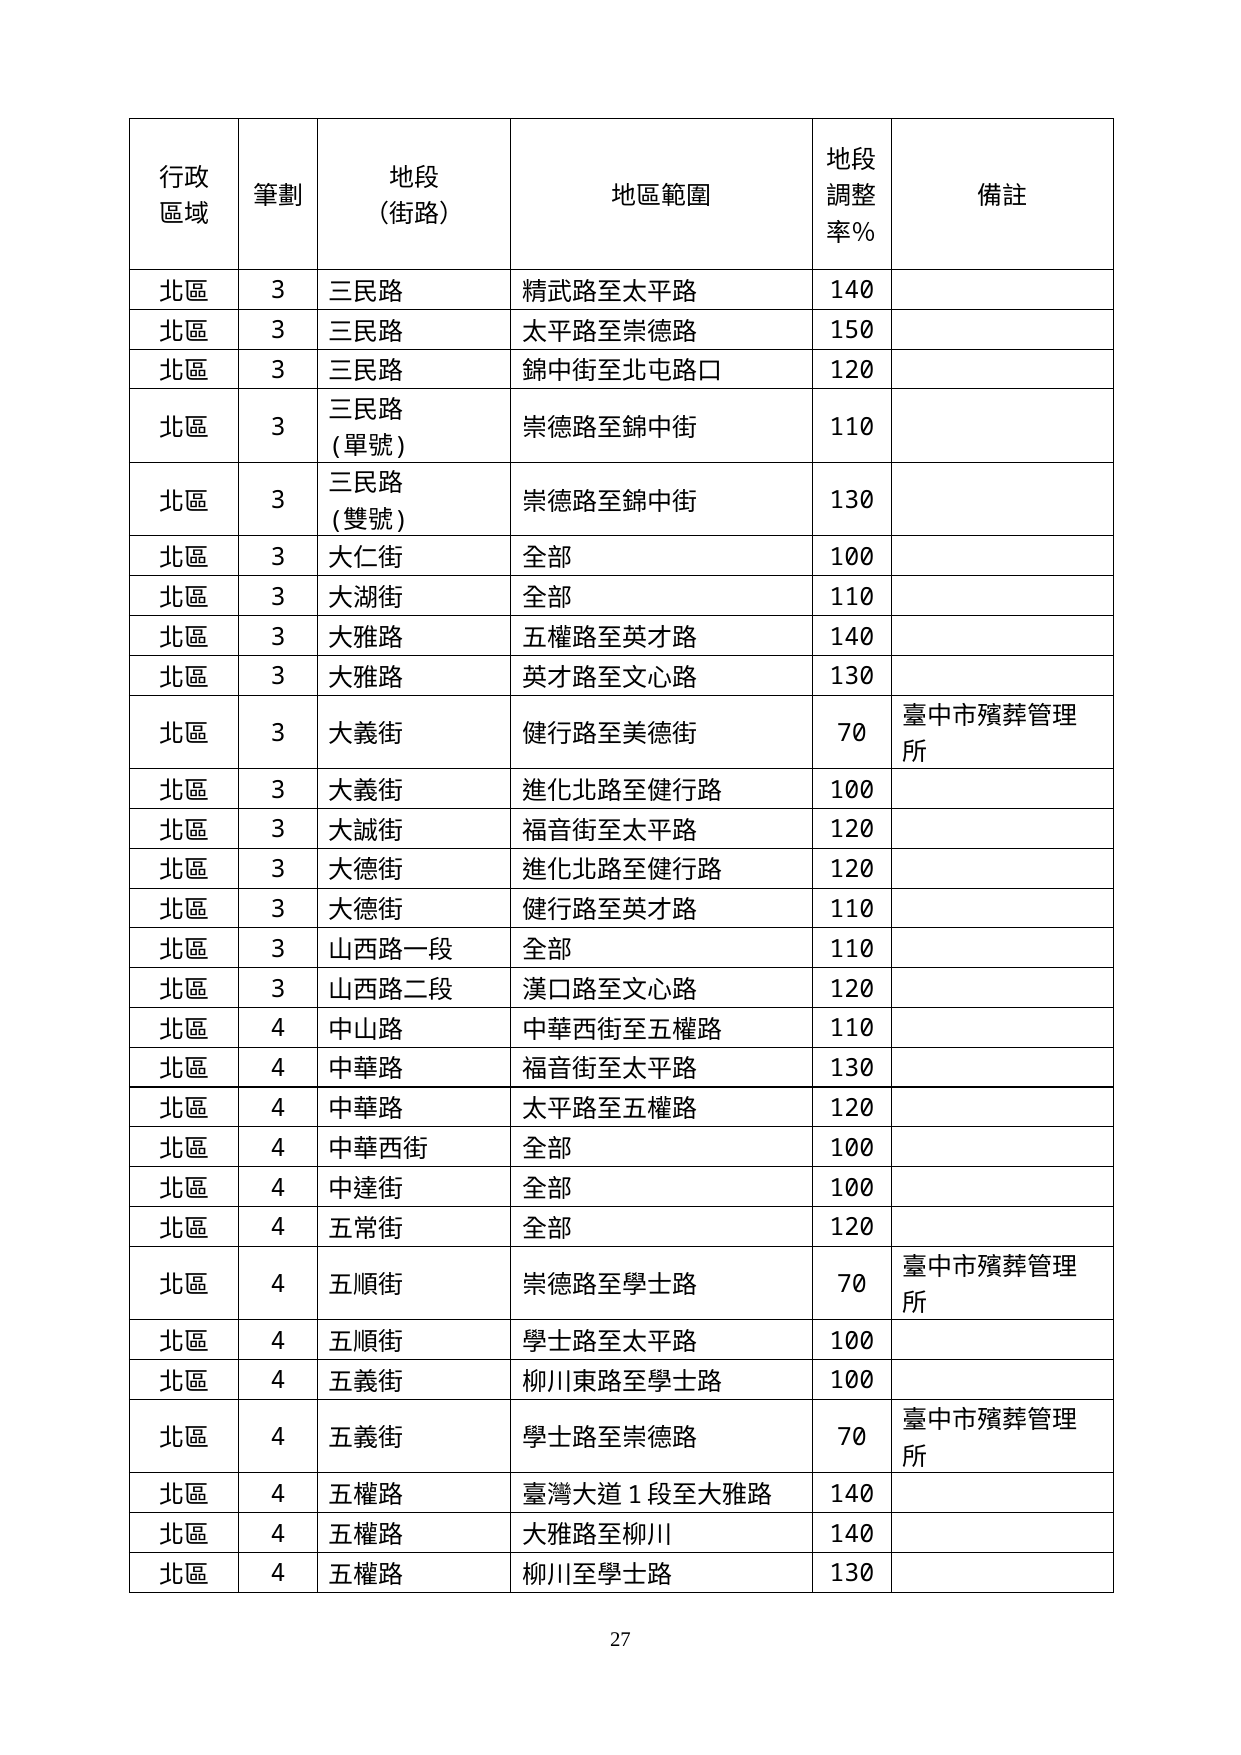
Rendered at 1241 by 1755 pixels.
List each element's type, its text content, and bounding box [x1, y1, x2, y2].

table_cell 全部 [511, 576, 812, 615]
table_cell 大雅路 [318, 616, 510, 655]
table_header 地段調整率％ [813, 119, 891, 269]
table_cell 4 [239, 1048, 317, 1086]
table_cell 120 [813, 849, 891, 887]
table_cell 100 [813, 769, 891, 808]
table_cell 英才路至文心路 [511, 656, 812, 694]
table_cell 中華西街至五權路 [511, 1008, 812, 1047]
table_cell 120 [813, 350, 891, 388]
table_cell 太平路至五權路 [511, 1088, 812, 1126]
table_cell [892, 389, 1113, 462]
table_cell 健行路至美德街 [511, 696, 812, 768]
table_cell 崇德路至錦中街 [511, 389, 812, 462]
table_cell 北區 [130, 656, 238, 694]
table_cell 70 [813, 1247, 891, 1319]
table_cell 福音街至太平路 [511, 809, 812, 848]
table_cell 北區 [130, 616, 238, 655]
table_cell 3 [239, 389, 317, 462]
table_cell 山西路二段 [318, 968, 510, 1007]
table_cell [892, 1320, 1113, 1359]
table_cell 3 [239, 463, 317, 535]
table_cell [892, 809, 1113, 848]
table_cell [892, 1088, 1113, 1126]
table_cell 4 [239, 1360, 317, 1399]
table_cell 北區 [130, 1048, 238, 1086]
table_cell 三民路 [318, 350, 510, 388]
table_cell 100 [813, 536, 891, 575]
table_cell 三民路 [318, 310, 510, 348]
table_cell 全部 [511, 928, 812, 967]
table_cell 120 [813, 1207, 891, 1246]
table_header 筆劃 [239, 119, 317, 269]
table_cell [892, 1360, 1113, 1399]
table_cell 大雅路 [318, 656, 510, 694]
table_cell 五權路至英才路 [511, 616, 812, 655]
table_cell 臺灣大道1段至大雅路 [511, 1473, 812, 1512]
table_cell [892, 463, 1113, 535]
table_cell 3 [239, 809, 317, 848]
table_cell 北區 [130, 310, 238, 348]
table_cell 中山路 [318, 1008, 510, 1047]
table_cell 五權路 [318, 1553, 510, 1592]
table_cell 福音街至太平路 [511, 1048, 812, 1086]
table_cell 140 [813, 270, 891, 309]
table_cell 太平路至崇德路 [511, 310, 812, 348]
table_cell 北區 [130, 769, 238, 808]
table_cell [892, 1008, 1113, 1047]
table_cell 五權路 [318, 1513, 510, 1552]
table_cell [892, 536, 1113, 575]
table_cell 北區 [130, 889, 238, 927]
table_cell 大德街 [318, 849, 510, 887]
table_cell 大誠街 [318, 809, 510, 848]
table_cell 3 [239, 928, 317, 967]
table_cell 100 [813, 1167, 891, 1206]
table_cell [892, 928, 1113, 967]
table_cell 3 [239, 536, 317, 575]
table_cell 大義街 [318, 769, 510, 808]
table_cell 3 [239, 849, 317, 887]
table_cell 70 [813, 1400, 891, 1472]
table_cell 130 [813, 463, 891, 535]
table_cell 錦中街至北屯路口 [511, 350, 812, 388]
table_cell 北區 [130, 1167, 238, 1206]
table_cell 三民路 (雙號) [318, 463, 510, 535]
table_cell 70 [813, 696, 891, 768]
table_cell 4 [239, 1513, 317, 1552]
table_cell 140 [813, 1513, 891, 1552]
table_cell 大義街 [318, 696, 510, 768]
table_cell 五權路 [318, 1473, 510, 1512]
table_header 地區範圍 [511, 119, 812, 269]
table_cell 全部 [511, 1167, 812, 1206]
table_cell 北區 [130, 1553, 238, 1592]
table_cell 精武路至太平路 [511, 270, 812, 309]
table_cell 150 [813, 310, 891, 348]
table_cell 北區 [130, 1513, 238, 1552]
table_cell 3 [239, 968, 317, 1007]
table_cell 大德街 [318, 889, 510, 927]
table_cell 北區 [130, 1207, 238, 1246]
table_cell 進化北路至健行路 [511, 769, 812, 808]
table_cell 臺中市殯葬管理所 [892, 696, 1113, 768]
table_cell 大仁街 [318, 536, 510, 575]
table_cell 3 [239, 576, 317, 615]
table_cell 北區 [130, 968, 238, 1007]
table_cell 4 [239, 1088, 317, 1126]
table_cell 進化北路至健行路 [511, 849, 812, 887]
table_cell 4 [239, 1008, 317, 1047]
table_cell 北區 [130, 1320, 238, 1359]
table_cell 五義街 [318, 1360, 510, 1399]
table_cell 4 [239, 1207, 317, 1246]
table_cell 北區 [130, 1360, 238, 1399]
table_cell 北區 [130, 696, 238, 768]
table_cell 中華路 [318, 1088, 510, 1126]
table_cell 北區 [130, 1247, 238, 1319]
table_cell 北區 [130, 463, 238, 535]
table_cell 110 [813, 1008, 891, 1047]
table_cell [892, 1167, 1113, 1206]
table_cell 全部 [511, 536, 812, 575]
table_cell [892, 350, 1113, 388]
table_cell 五順街 [318, 1320, 510, 1359]
table_cell 中華西街 [318, 1127, 510, 1166]
table_cell 130 [813, 656, 891, 694]
table_header 地段 （街路） [318, 119, 510, 269]
table_cell [892, 1048, 1113, 1086]
table_cell [892, 1127, 1113, 1166]
table_cell 北區 [130, 270, 238, 309]
table_cell 3 [239, 769, 317, 808]
table_cell 110 [813, 389, 891, 462]
table_cell [892, 889, 1113, 927]
table_cell 全部 [511, 1207, 812, 1246]
table_header 備註 [892, 119, 1113, 269]
table_cell 100 [813, 1360, 891, 1399]
table_cell 北區 [130, 576, 238, 615]
table_cell 3 [239, 889, 317, 927]
table_cell 110 [813, 928, 891, 967]
table_cell 臺中市殯葬管理所 [892, 1247, 1113, 1319]
table_cell 北區 [130, 389, 238, 462]
table_cell 100 [813, 1320, 891, 1359]
table_cell 柳川東路至學士路 [511, 1360, 812, 1399]
table_cell 健行路至英才路 [511, 889, 812, 927]
table_cell 大雅路至柳川 [511, 1513, 812, 1552]
table_cell 4 [239, 1553, 317, 1592]
table_cell [892, 968, 1113, 1007]
table_cell 北區 [130, 849, 238, 887]
table_cell 北區 [130, 350, 238, 388]
table_cell 學士路至崇德路 [511, 1400, 812, 1472]
table_cell 三民路 [318, 270, 510, 309]
table_cell 3 [239, 310, 317, 348]
table_cell [892, 769, 1113, 808]
table_cell 山西路一段 [318, 928, 510, 967]
table_cell [892, 656, 1113, 694]
table_cell 110 [813, 889, 891, 927]
table_cell 崇德路至學士路 [511, 1247, 812, 1319]
table_header 行政 區域 [130, 119, 238, 269]
table_cell 3 [239, 270, 317, 309]
table_cell 140 [813, 1473, 891, 1512]
table_cell 4 [239, 1127, 317, 1166]
table_cell 3 [239, 350, 317, 388]
table_cell 崇德路至錦中街 [511, 463, 812, 535]
table_cell [892, 310, 1113, 348]
table_cell [892, 1513, 1113, 1552]
table_cell 學士路至太平路 [511, 1320, 812, 1359]
table_cell 五常街 [318, 1207, 510, 1246]
table_cell 130 [813, 1048, 891, 1086]
table_cell 三民路 (單號) [318, 389, 510, 462]
table_cell 3 [239, 616, 317, 655]
table_cell 100 [813, 1127, 891, 1166]
table_cell 4 [239, 1167, 317, 1206]
table_cell [892, 1207, 1113, 1246]
table_cell 北區 [130, 928, 238, 967]
table_cell 北區 [130, 1008, 238, 1047]
table_cell 北區 [130, 1473, 238, 1512]
table_cell 120 [813, 968, 891, 1007]
table_cell 五順街 [318, 1247, 510, 1319]
table_cell [892, 616, 1113, 655]
table_cell 4 [239, 1320, 317, 1359]
table_cell [892, 1473, 1113, 1512]
table_cell [892, 576, 1113, 615]
table_cell 北區 [130, 1088, 238, 1126]
table_cell 全部 [511, 1127, 812, 1166]
table_cell 130 [813, 1553, 891, 1592]
table_cell 柳川至學士路 [511, 1553, 812, 1592]
table_cell 北區 [130, 809, 238, 848]
table_cell 4 [239, 1400, 317, 1472]
table_cell 臺中市殯葬管理所 [892, 1400, 1113, 1472]
table_cell 3 [239, 696, 317, 768]
table_cell 120 [813, 1088, 891, 1126]
table_cell [892, 270, 1113, 309]
table_cell 120 [813, 809, 891, 848]
table_cell 中達街 [318, 1167, 510, 1206]
table_cell 110 [813, 576, 891, 615]
table_cell [892, 1553, 1113, 1592]
table_cell 北區 [130, 536, 238, 575]
table_cell 4 [239, 1473, 317, 1512]
table_cell 大湖街 [318, 576, 510, 615]
table_cell 北區 [130, 1127, 238, 1166]
table_cell [892, 849, 1113, 887]
table_cell 4 [239, 1247, 317, 1319]
table_cell 五義街 [318, 1400, 510, 1472]
table_cell 3 [239, 656, 317, 694]
table_cell 140 [813, 616, 891, 655]
table_cell 漢口路至文心路 [511, 968, 812, 1007]
table_cell 中華路 [318, 1048, 510, 1086]
table_cell 北區 [130, 1400, 238, 1472]
